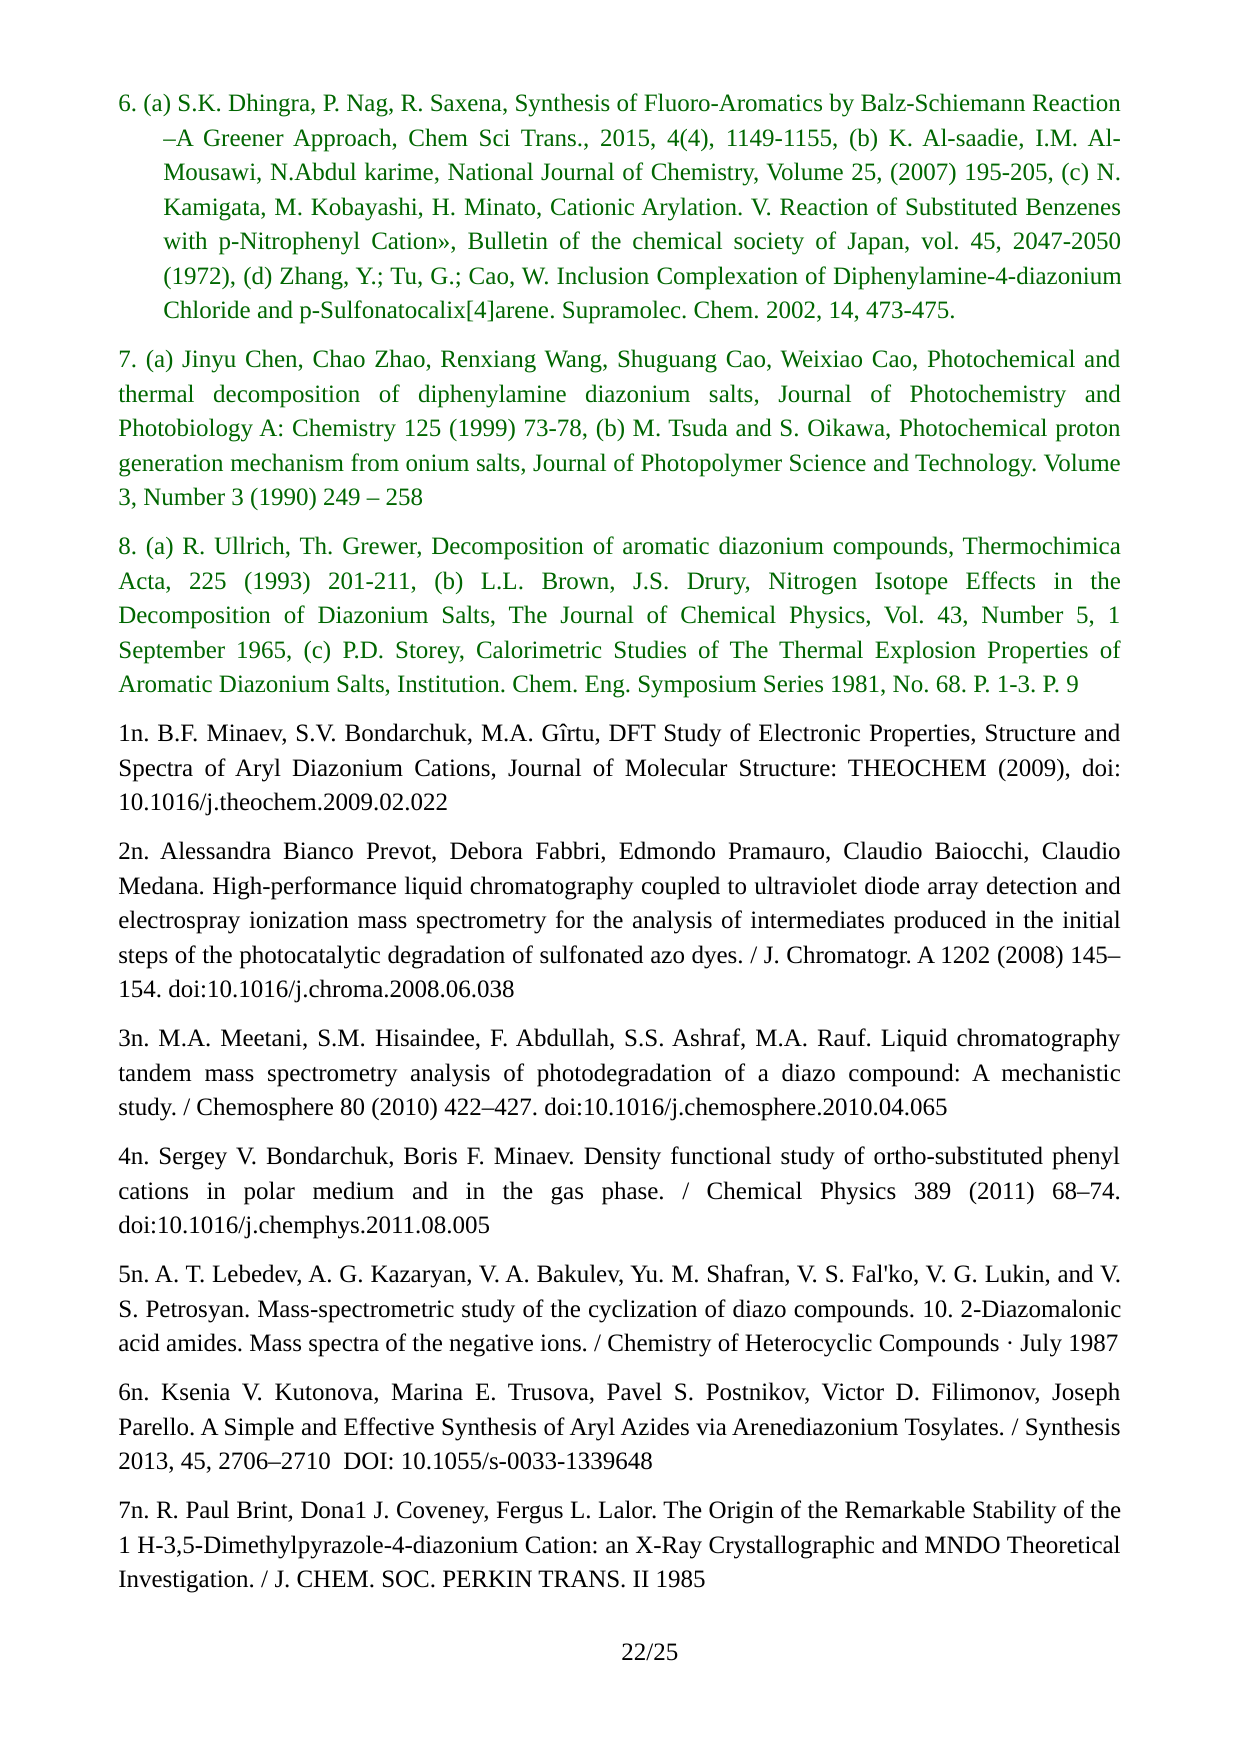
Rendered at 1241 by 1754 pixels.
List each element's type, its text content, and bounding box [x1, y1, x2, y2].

text 7. (a) Jinyu Chen, Chao Zhao, Renxiang Wang, Shuguang Cao, Weixiao Cao, Photochemical and thermal decomposition of diphenylamine diazonium salts, Journal of Photochemistry and Photobiology A: Chemistry 125 (1999) 73-78, (b) M. Tsuda and S. Oikawa, Photochemical proton generation mechanism from onium salts, Journal of Photopolymer Science and Technology. Volume 3, Number 3 (1990) 249 – 258 [118, 344, 1122, 511]
text 1n. B.F. Minaev, S.V. Bondarchuk, M.A. Gîrtu, DFT Study of Electronic Properties, Structure and Spectra of Aryl Diazonium Cations, Journal of Molecular Structure: THEOCHEM (2009), doi: 10.1016/j.theochem.2009.02.022 [118, 718, 1122, 816]
text 4n. Sergey V. Bondarchuk, Boris F. Minaev. Density functional study of ortho-substituted phenyl cations in polar medium and in the gas phase. / Chemical Physics 389 (2011) 68–74. doi:10.1016/j.chemphys.2011.08.005 [118, 1141, 1122, 1239]
text 5n. A. T. Lebedev, A. G. Kazaryan, V. A. Bakulev, Yu. M. Shafran, V. S. Fal'ko, V. G. Lukin, and V. S. Petrosyan. Mass-spectrometric study of the cyclization of diazo compounds. 10. 2-Diazomalonic acid amides. Mass spectra of the negative ions. / Chemistry of Heterocyclic Compounds · July 1987 [118, 1259, 1122, 1357]
list 6. (a) S.K. Dhingra, P. Nag, R. Saxena, Synthesis of Fluoro-Aromatics by Balz-Schiemann Reaction –A Greener Approach, Chem Sci Trans., 2015, 4(4), 1149-1155, (b) K. Al-saadie, I.M. Al-Mousawi, N.Abdul karime, National Journal of Chemistry, Volume 25, (2007) 195-205, (c) N. Kamigata, M. Kobayashi, H. Minato, Cationic Arylation. V. Reaction of Substituted Benzenes with p-Nitrophenyl Cation», Bulletin of the chemical society of Japan, vol. 45, 2047-2050 (1972), (d) Zhang, Y.; Tu, G.; Cao, W. Inclusion Complexation of Diphenylamine-4-diazonium Chloride and p-Sulfonatocalix[4]arene. Supramolec. Chem. 2002, 14, 473-475. [118, 88, 1122, 324]
text 8. (a) R. Ullrich, Th. Grewer, Decomposition of aromatic diazonium compounds, Thermochimica Acta, 225 (1993) 201-211, (b) L.L. Brown, J.S. Drury, Nitrogen Isotope Effects in the Decomposition of Diazonium Salts, The Journal of Chemical Physics, Vol. 43, Number 5, 1 September 1965, (c) P.D. Storey, Calorimetric Studies of The Thermal Explosion Properties of Aromatic Diazonium Salts, Institution. Chem. Eng. Symposium Series 1981, No. 68. P. 1-3. P. 9 [118, 531, 1122, 698]
text 2n. Alessandra Bianco Prevot, Debora Fabbri, Edmondo Pramauro, Claudio Baiocchi, Claudio Medana. High-performance liquid chromatography coupled to ultraviolet diode array detection and electrospray ionization mass spectrometry for the analysis of intermediates produced in the initial steps of the photocatalytic degradation of sulfonated azo dyes. / J. Chromatogr. A 1202 (2008) 145–154. doi:10.1016/j.chroma.2008.06.038 [118, 836, 1122, 1003]
text 6n. Ksenia V. Kutonova, Marina E. Trusova, Pavel S. Postnikov, Victor D. Filimonov, Joseph Parello. A Simple and Effective Synthesis of Aryl Azides via Arenediazonium Tosylates. / Synthesis 2013, 45, 2706–2710 DOI: 10.1055/s-0033-1339648 [118, 1377, 1122, 1475]
text 7n. R. Paul Brint, Dona1 J. Coveney, Fergus L. Lalor. The Origin of the Remarkable Stability of the 1 H-3,5-Dimethylpyrazole-4-diazonium Cation: an X-Ray Crystallographic and MNDO Theoretical Investigation. / J. CHEM. SOC. PERKIN TRANS. II 1985 [118, 1496, 1122, 1593]
text 3n. M.A. Meetani, S.M. Hisaindee, F. Abdullah, S.S. Ashraf, M.A. Rauf. Liquid chromatography tandem mass spectrometry analysis of photodegradation of a diazo compound: A mechanistic study. / Chemosphere 80 (2010) 422–427. doi:10.1016/j.chemosphere.2010.04.065 [118, 1023, 1122, 1121]
